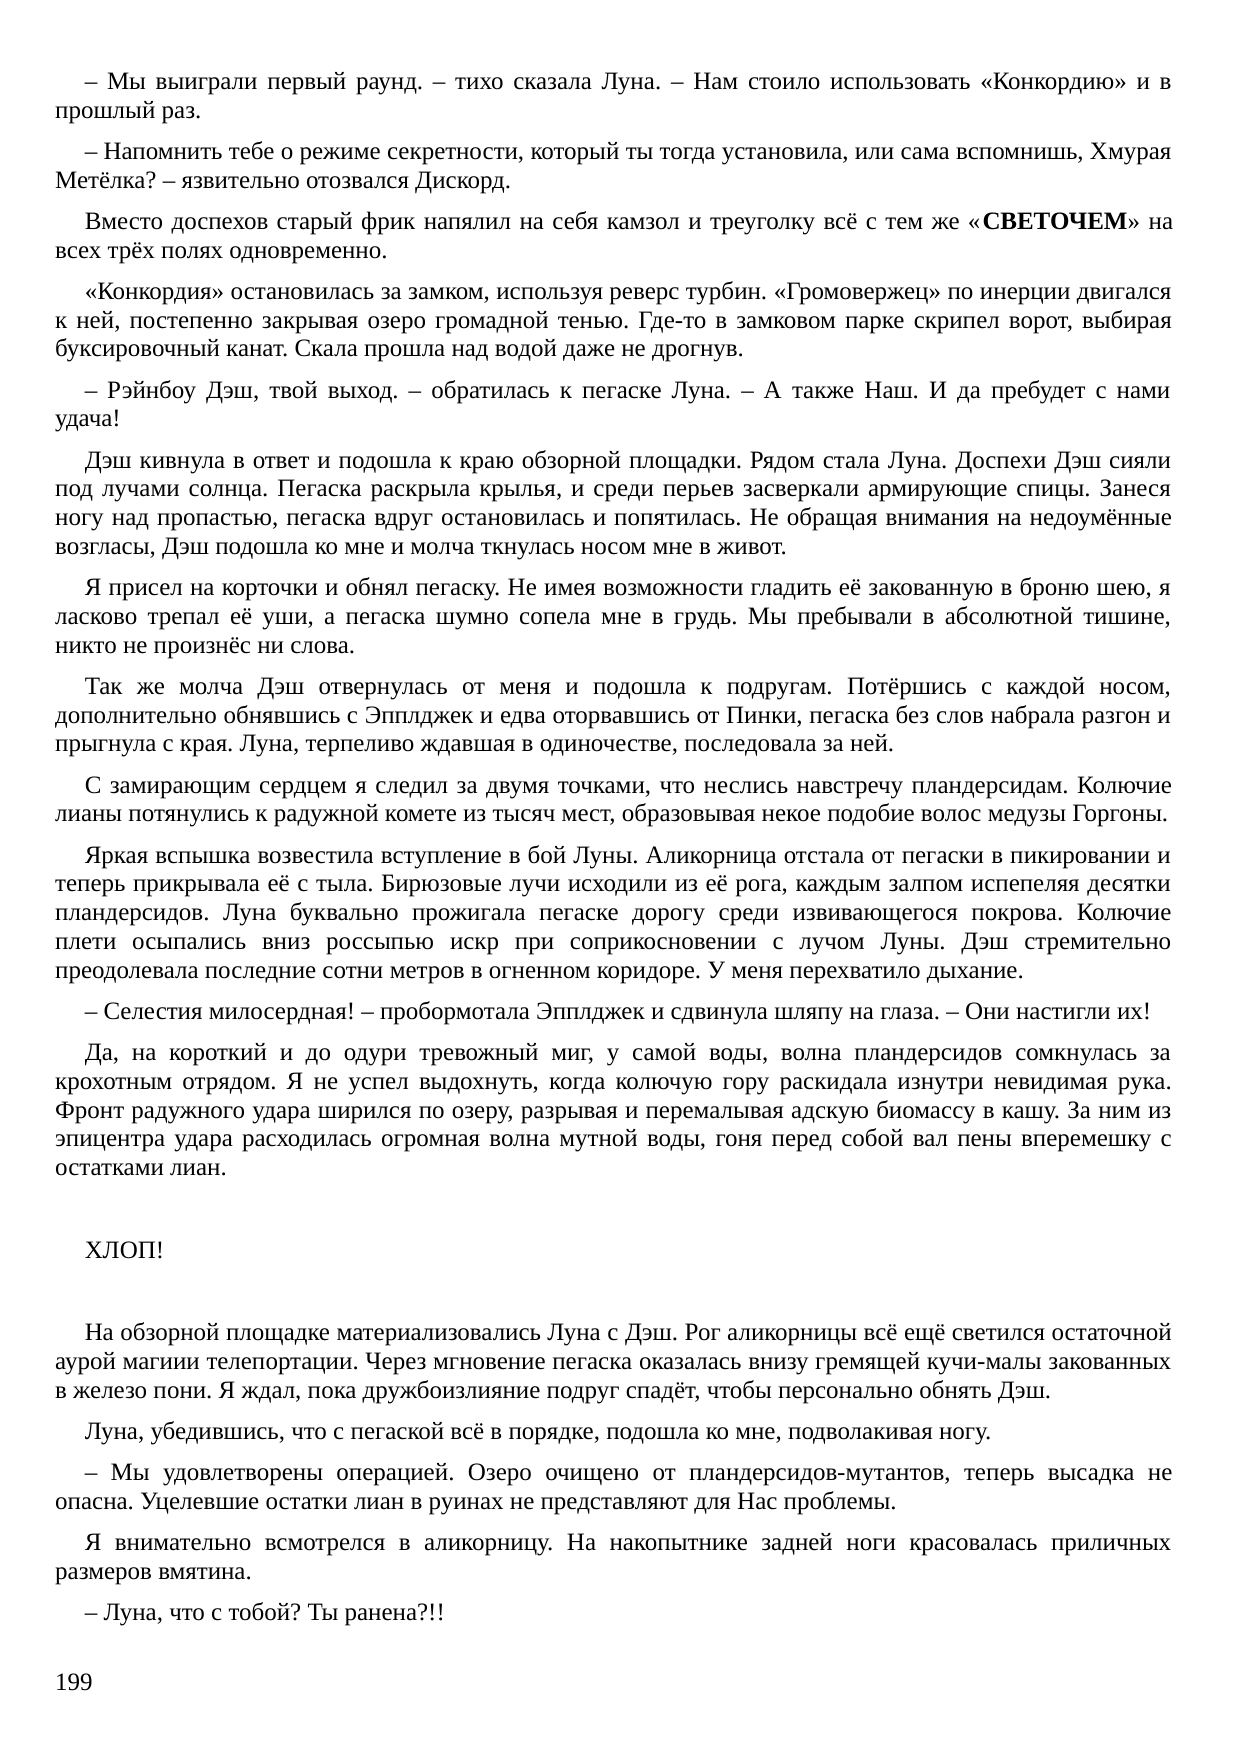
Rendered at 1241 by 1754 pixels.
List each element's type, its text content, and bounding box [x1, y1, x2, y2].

text – Рэйнбоу Дэш, твой выход. – обратилась к пегаске Луна. – А также Наш. И да пребудет с нами удача! [55, 375, 1173, 432]
text Я внимательно всмотрелся в аликорницу. На накопытнике задней ноги красовалась приличных размеров вмятина. [55, 1527, 1173, 1585]
text С замирающим сердцем я следил за двумя точками, что неслись навстречу пландерсидам. Колючие лианы потянулись к радужной комете из тысяч мест, образовывая некое подобие волос медузы Горгоны. [55, 770, 1173, 827]
text – Мы выиграли первый раунд. – тихо сказала Луна. – Нам стоило использовать «Конкордию» и в прошлый раз. [55, 66, 1173, 123]
text – Луна, что с тобой? Ты ранена?!! [55, 1597, 1173, 1626]
text Да, на короткий и до одури тревожный миг, у самой воды, волна пландерсидов сомкнулась за крохотным отрядом. Я не успел выдохнуть, когда колючую гору раскидала изнутри невидимая рука. Фронт радужного удара ширился по озеру, разрывая и перемалывая адскую биомассу в кашу. За ним из эпицентра удара расходилась огромная волна мутной воды, гоня перед собой вал пены вперемешку с остатками лиан. [55, 1037, 1173, 1181]
text Луна, убедившись, что с пегаской всё в порядке, подошла ко мне, подволакивая ногу. [55, 1416, 1173, 1445]
text Вместо доспехов старый фрик напялил на себя камзол и треуголку всё с тем же «СВЕТОЧЕМ» на всех трёх полях одновременно. [55, 206, 1173, 263]
text Дэш кивнула в ответ и подошла к краю обзорной площадки. Рядом стала Луна. Доспехи Дэш сияли под лучами солнца. Пегаска раскрыла крылья, и среди перьев засверкали армирующие спицы. Занеся ногу над пропастью, пегаска вдруг остановилась и попятилась. Не обращая внимания на недоумённые возгласы, Дэш подошла ко мне и молча ткнулась носом мне в живот. [55, 445, 1173, 560]
text Яркая вспышка возвестила вступление в бой Луны. Аликорница отстала от пегаски в пикировании и теперь прикрывала её с тыла. Бирюзовые лучи исходили из её рога, каждым залпом испепеляя десятки пландерсидов. Луна буквально прожигала пегаске дорогу среди извивающегося покрова. Колючие плети осыпались вниз россыпью искр при соприкосновении с лучом Луны. Дэш стремительно преодолевала последние сотни метров в огненном коридоре. У меня перехватило дыхание. [55, 840, 1173, 983]
text – Селестия милосердная! – пробормотала Эпплджек и сдвинула шляпу на глаза. – Они настигли их! [55, 996, 1173, 1025]
text – Напомнить тебе о режиме секретности, который ты тогда установила, или сама вспомнишь, Хмурая Метёлка? – язвительно отозвался Дискорд. [55, 136, 1173, 193]
text ХЛОП! [55, 1235, 1173, 1263]
text «Конкордия» остановилась за замком, используя реверс турбин. «Громовержец» по инерции двигался к ней, постепенно закрывая озеро громадной тенью. Где-то в замковом парке скрипел ворот, выбирая буксировочный канат. Скала прошла над водой даже не дрогнув. [55, 276, 1173, 362]
text Так же молча Дэш отвернулась от меня и подошла к подругам. Потёршись с каждой носом, дополнительно обнявшись с Эпплджек и едва оторвавшись от Пинки, пегаска без слов набрала разгон и прыгнула с края. Луна, терпеливо ждавшая в одиночестве, последовала за ней. [55, 671, 1173, 757]
text – Мы удовлетворены операцией. Озеро очищено от пландерсидов-мутантов, теперь высадка не опасна. Уцелевшие остатки лиан в руинах не представляют для Нас проблемы. [55, 1457, 1173, 1515]
text Я присел на корточки и обнял пегаску. Не имея возможности гладить её закованную в броню шею, я ласково трепал её уши, а пегаска шумно сопела мне в грудь. Мы пребывали в абсолютной тишине, никто не произнёс ни слова. [55, 572, 1173, 658]
text На обзорной площадке материализовались Луна с Дэш. Рог аликорницы всё ещё светился остаточной аурой магиии телепортации. Через мгновение пегаска оказалась внизу гремящей кучи-малы закованных в железо пони. Я ждал, пока дружбоизлияние подруг спадёт, чтобы персонально обнять Дэш. [55, 1317, 1173, 1403]
